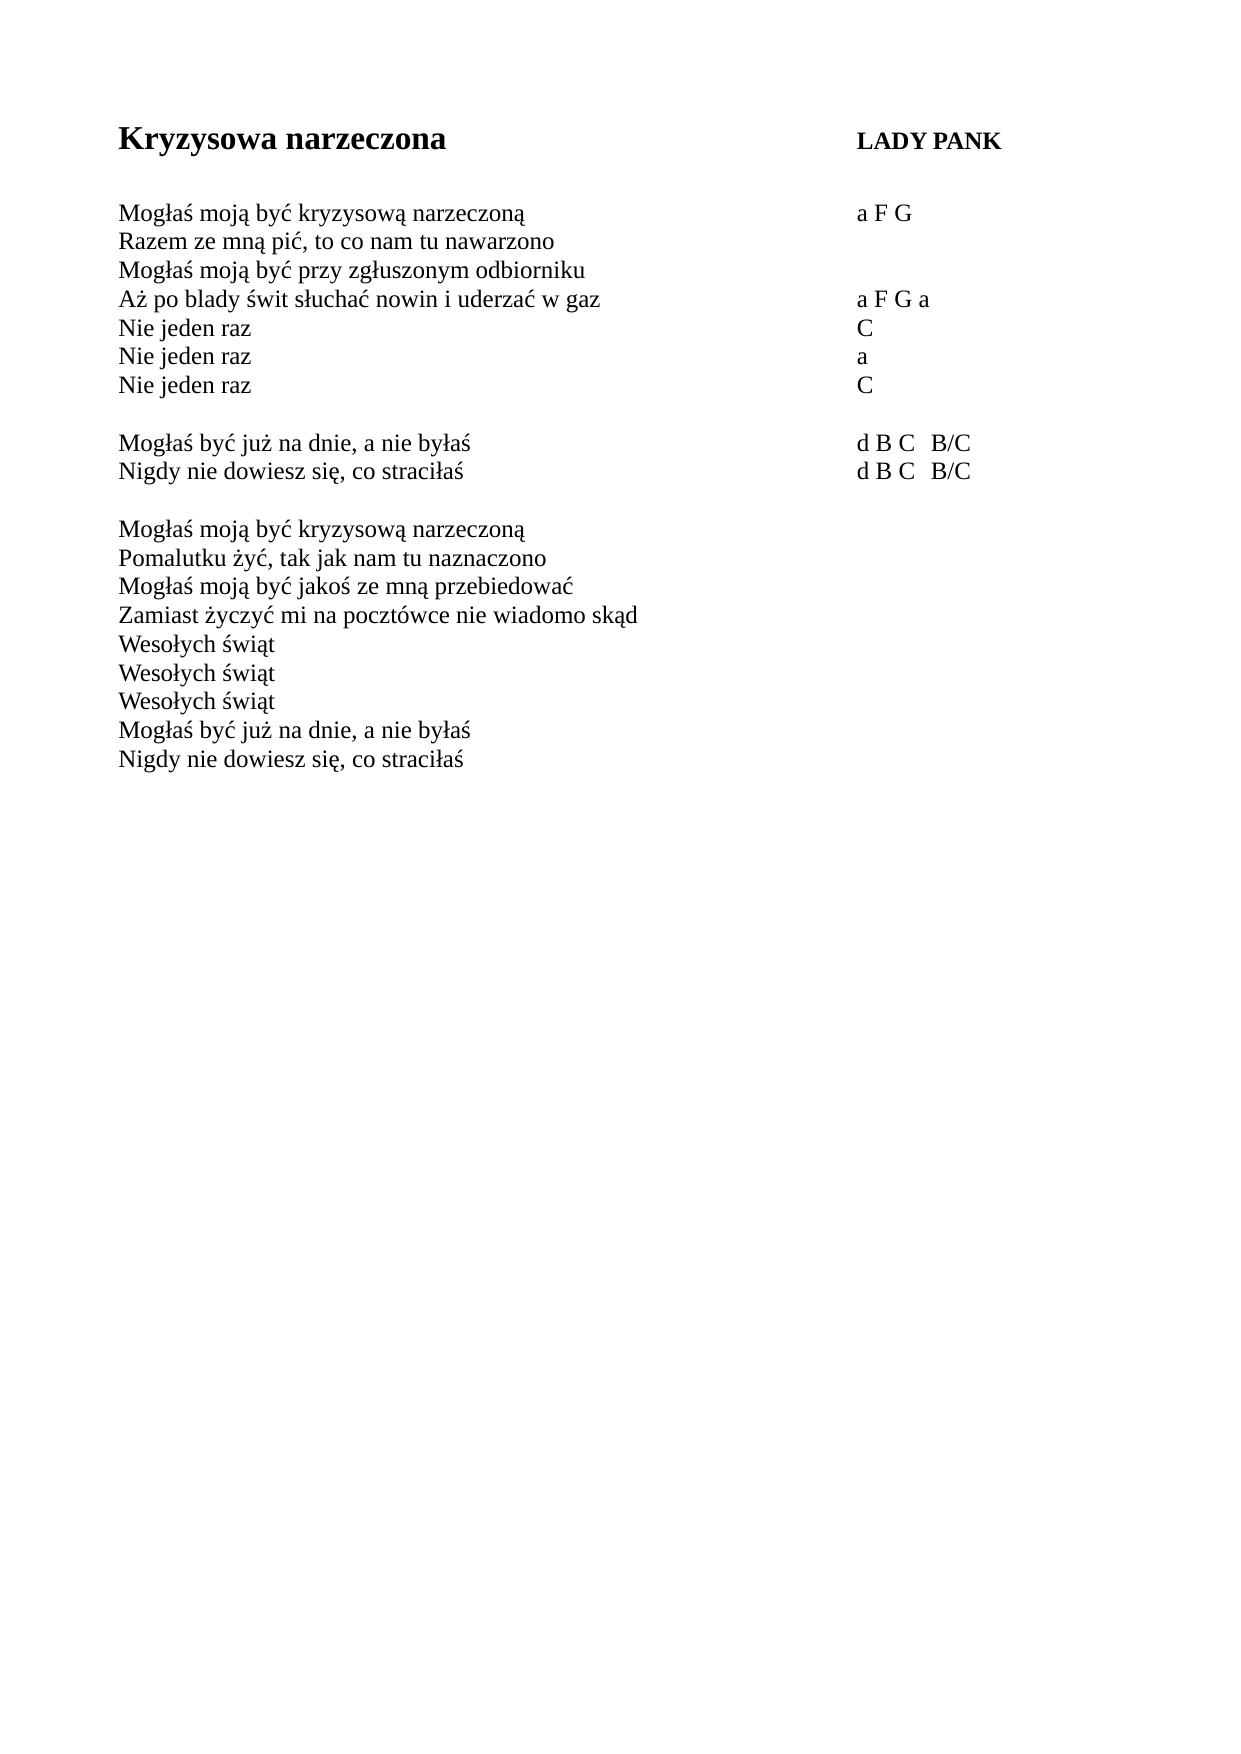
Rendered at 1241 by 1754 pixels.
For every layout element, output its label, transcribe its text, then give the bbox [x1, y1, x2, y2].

text Nigdy nie dowiesz się, co straciłaś [118, 744, 1122, 773]
text Mogłaś być już na dnie, a nie byłaś d B C B/C [118, 428, 1122, 456]
text Razem ze mną pić, to co nam tu nawarzono [118, 226, 1122, 255]
subtitle Kryzysowa narzeczona LADY PANK [118, 118, 1122, 156]
text Mogłaś moją być kryzysową narzeczoną a F G [118, 198, 1122, 226]
text Nigdy nie dowiesz się, co straciłaś d B C B/C [118, 456, 1122, 485]
text Wesołych świąt [118, 686, 1122, 715]
text Mogłaś moją być przy zgłuszonym odbiorniku [118, 255, 1122, 284]
text Mogłaś moją być kryzysową narzeczoną [118, 514, 1122, 543]
text Mogłaś być już na dnie, a nie byłaś [118, 715, 1122, 744]
text Pomalutku żyć, tak jak nam tu naznaczono [118, 543, 1122, 571]
text Mogłaś moją być jakoś ze mną przebiedować [118, 571, 1122, 600]
text Aż po blady świt słuchać nowin i uderzać w gaz a F G a [118, 284, 1122, 313]
text Wesołych świąt [118, 629, 1122, 658]
text Nie jeden raz C [118, 370, 1122, 399]
text Nie jeden raz C [118, 313, 1122, 341]
text Zamiast życzyć mi na pocztówce nie wiadomo skąd [118, 600, 1122, 629]
text Nie jeden raz a [118, 341, 1122, 370]
text Wesołych świąt [118, 658, 1122, 686]
